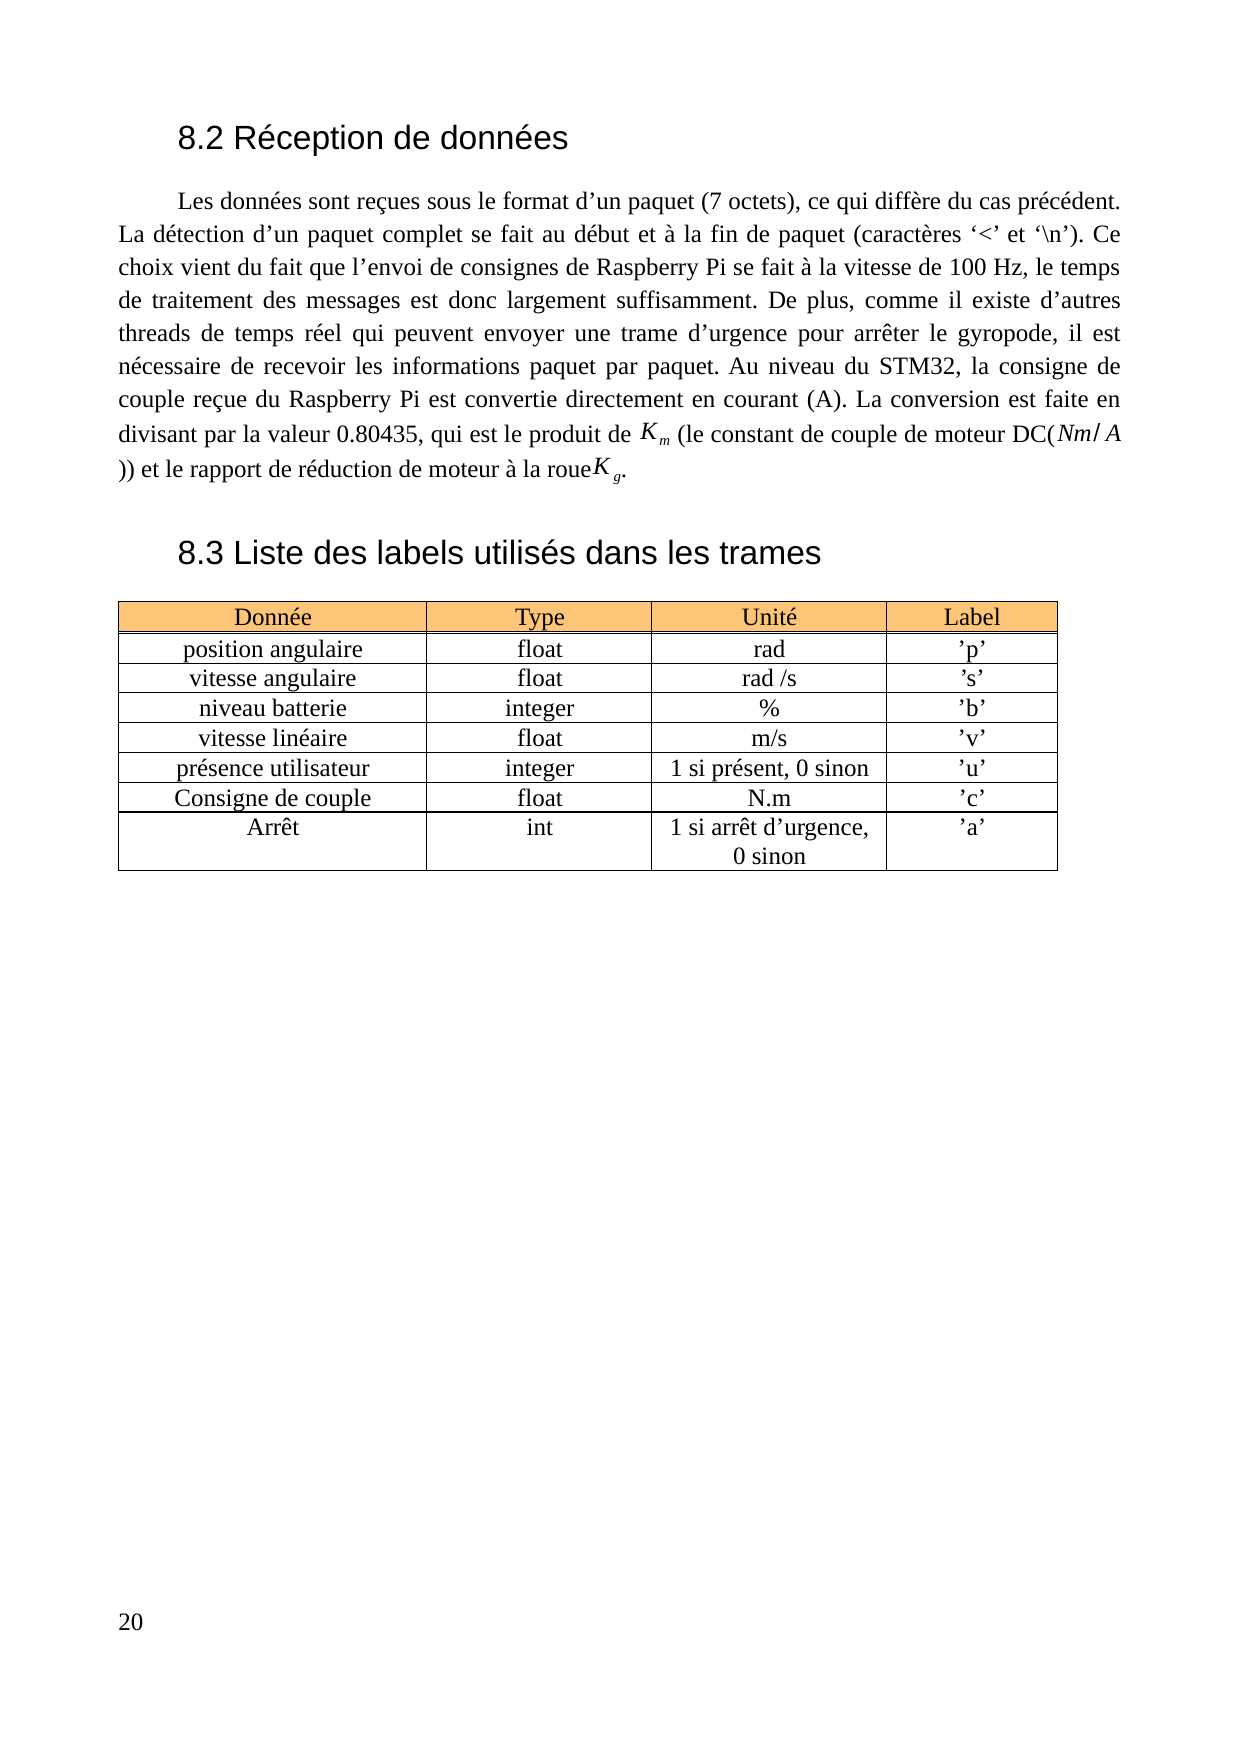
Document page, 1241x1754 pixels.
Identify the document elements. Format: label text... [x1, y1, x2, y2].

table_cell vitesse angulaire [119, 664, 426, 692]
table_cell float [427, 634, 651, 662]
table_cell présence utilisateur [119, 753, 426, 782]
table_cell rad /s [652, 664, 886, 692]
table_cell N.m [652, 783, 886, 811]
table_cell 1 si arrêt d’urgence, 0 sinon [652, 813, 886, 870]
subtitle Liste des labels utilisés dans les trames [177, 533, 1122, 571]
subtitle Réception de données [177, 118, 1122, 157]
table_cell vitesse linéaire [119, 723, 426, 752]
table_cell ’c’ [887, 783, 1057, 811]
table_cell int [427, 813, 651, 870]
text Les données sont reçues sous le format d’un paquet (7 octets), ce qui diffère du cas précédent. La détection d’un paquet complet se fait au début et à la fin de paquet (caractères ‘<’ et ‘\n’). Ce choix vient du fait que l’envoi de consignes de Raspberry Pi se fait à la vitesse de 100 Hz, le temps de traitement des messages est donc largement suffisamment. De plus, comme il existe d’autres threads de temps réel qui peuvent envoyer une trame d’urgence pour arrêter le gyropode, il est nécessaire de recevoir les informations paquet par paquet. Au niveau du STM32, la consigne de couple reçue du Raspberry Pi est convertie directement en courant (A). La conversion est faite en divisant par la valeur 0.80435, qui est le produit de (le constant de couple de moteur DC()) et le rapport de réduction de moteur à la roue. [118, 186, 1122, 484]
table_header Unité [652, 602, 886, 631]
table_header Label [887, 602, 1057, 631]
table_cell % [652, 693, 886, 722]
table_header Donnée [119, 602, 426, 631]
table_cell integer [427, 753, 651, 782]
table_cell ’s’ [887, 664, 1057, 692]
table_cell position angulaire [119, 634, 426, 662]
table_cell ’b’ [887, 693, 1057, 722]
table_cell integer [427, 693, 651, 722]
table_cell Arrêt [119, 813, 426, 870]
table_cell ’a’ [887, 813, 1057, 870]
table_cell Consigne de couple [119, 783, 426, 811]
table_cell niveau batterie [119, 693, 426, 722]
table_cell float [427, 783, 651, 811]
table_cell ’p’ [887, 634, 1057, 662]
table_cell ’u’ [887, 753, 1057, 782]
table_cell m/s [652, 723, 886, 752]
table_header Type [427, 602, 651, 631]
table_cell float [427, 664, 651, 692]
table_cell rad [652, 634, 886, 662]
table_cell 1 si présent, 0 sinon [652, 753, 886, 782]
table_cell float [427, 723, 651, 752]
table_cell ’v’ [887, 723, 1057, 752]
